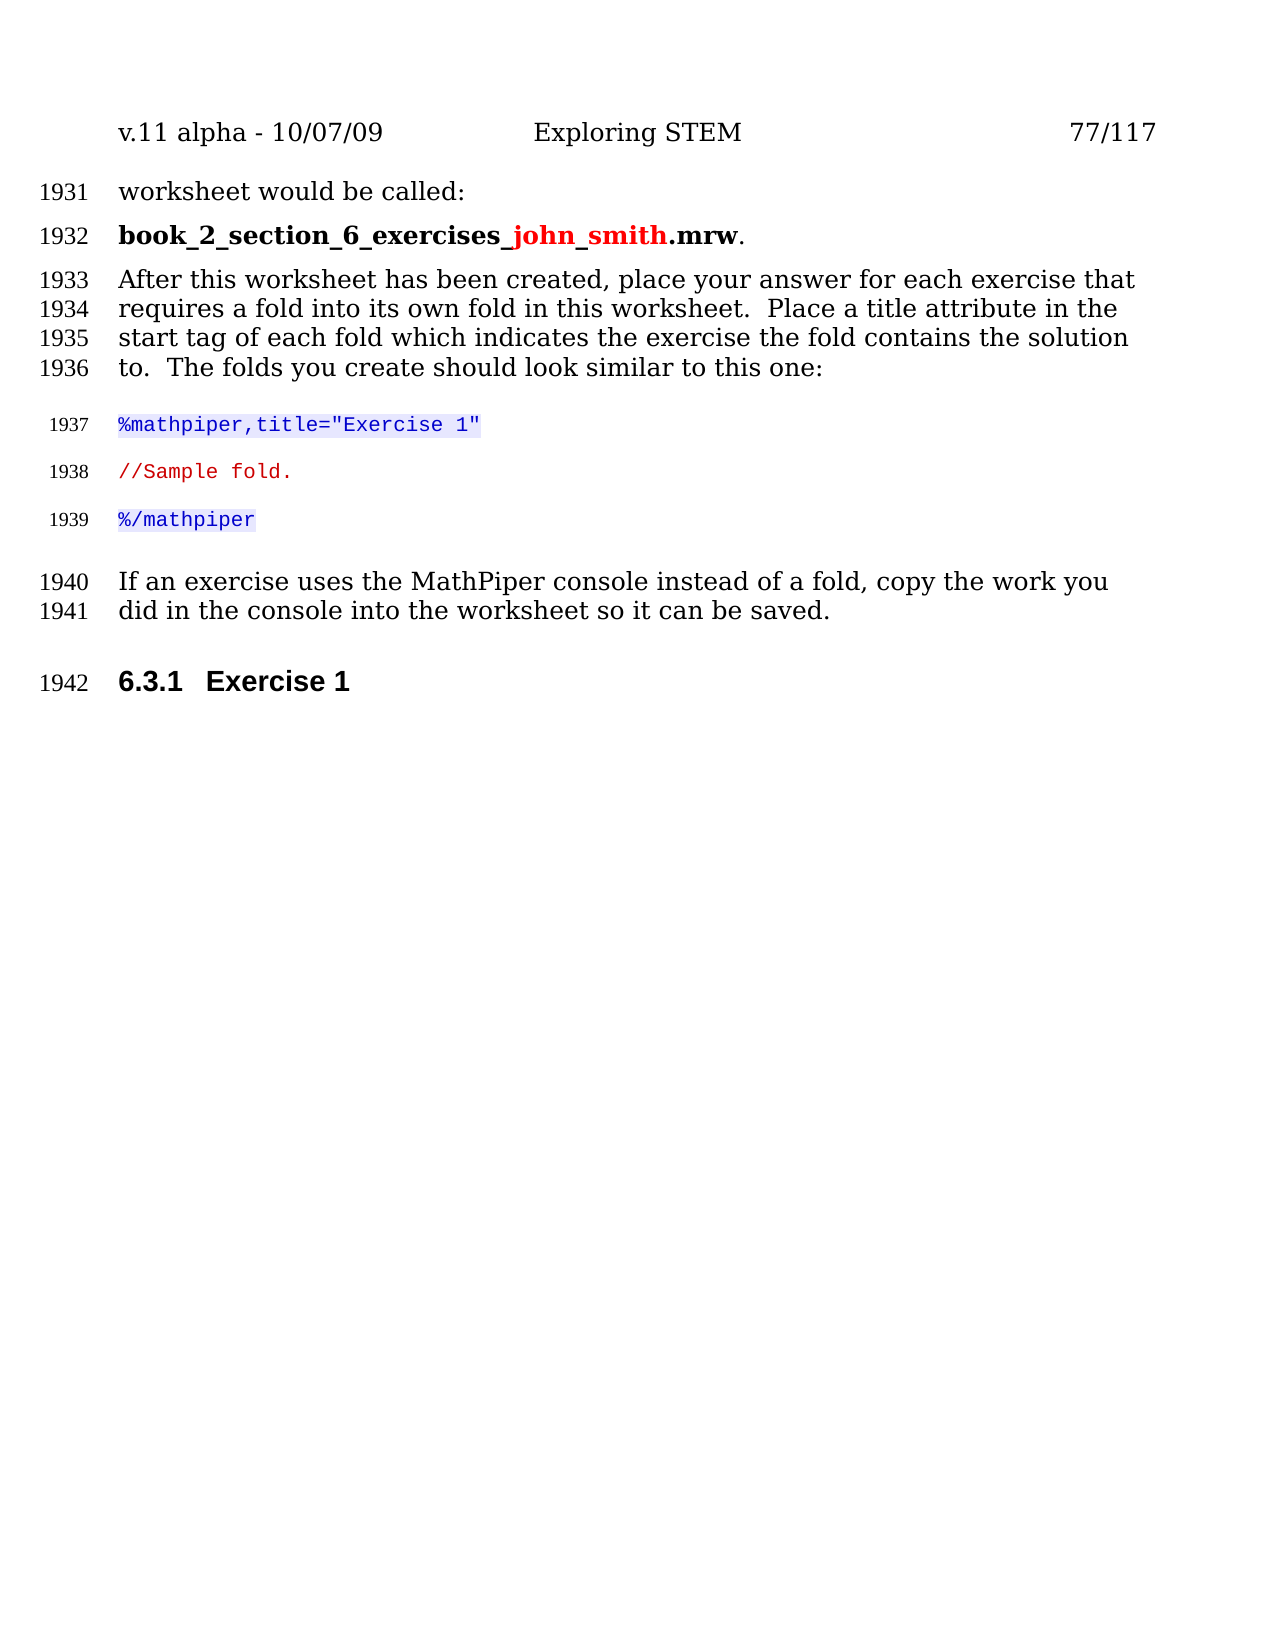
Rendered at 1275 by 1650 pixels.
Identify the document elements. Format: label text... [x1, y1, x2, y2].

text worksheet would be called: [118, 177, 1157, 206]
subtitle Exercise 1 [118, 664, 1157, 698]
text book_2_section_6_exercises_john_smith.mrw. [118, 221, 1157, 250]
text After this worksheet has been created, place your answer for each exercise that requires a fold into its own fold in this worksheet. Place a title attribute in the start tag of each fold which indicates the exercise the fold contains the solution to. The folds you create should look similar to this one: [118, 265, 1157, 382]
text If an exercise uses the MathPiper console instead of a fold, copy the work you did in the console into the worksheet so it can be saved. [118, 567, 1157, 625]
text %/mathpiper [118, 508, 1157, 532]
text //Sample fold. [118, 461, 1157, 485]
text %mathpiper,title="Exercise 1" [118, 414, 1157, 438]
